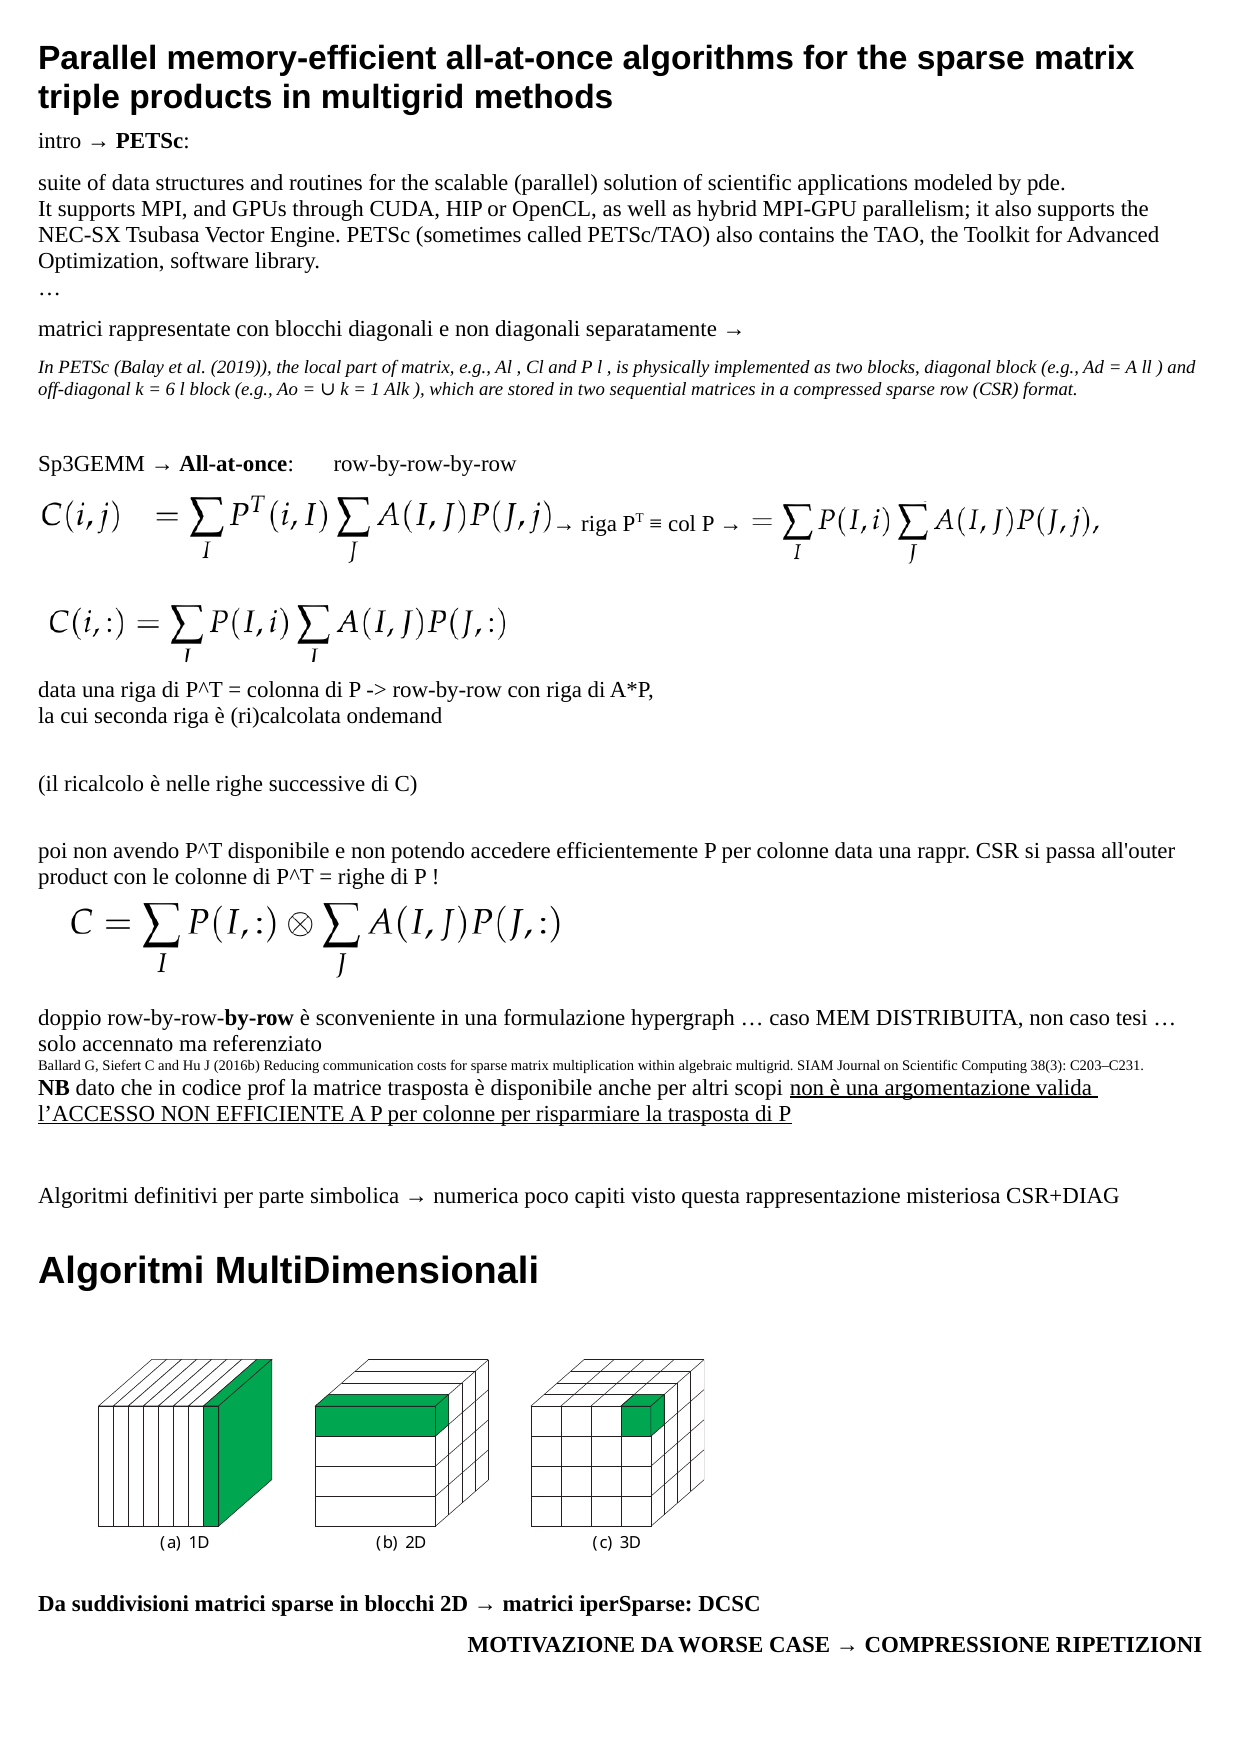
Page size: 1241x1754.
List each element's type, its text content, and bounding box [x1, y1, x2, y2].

text Da suddivisioni matrici sparse in blocchi 2D → matrici iperSparse: DCSC [38, 1590, 1202, 1616]
text It supports MPI, and GPUs through CUDA, HIP or OpenCL, as well as hybrid MPI-GPU parallelism; it also supports the NEC-SX Tsubasa Vector Engine. PETSc (sometimes called PETSc/TAO) also contains the TAO, the Toolkit for Advanced Optimization, software library. [38, 195, 1202, 274]
text data una riga di P^T = colonna di P -> row-by-row con riga di A*P, [38, 676, 1202, 702]
text suite of data structures and routines for the scalable (parallel) solution of scientific applications modeled by pde. [38, 168, 1202, 195]
text In PETSc (Balay et al. (2019)), the local part of matrix, e.g., Al , Cl and P l , is physically implemented as two blocks, diagonal block (e.g., Ad = A ll ) and off-diagonal k = 6 l block (e.g., Ao = ∪ k = 1 Alk ), which are stored in two sequential matrices in a compressed sparse row (CSR) format. [38, 356, 1202, 399]
text → riga PT ≡ col P → [38, 491, 1202, 569]
text Ballard G, Siefert C and Hu J (2016b) Reducing communication costs for sparse matrix multiplication within algebraic multigrid. SIAM Journal on Scientific Computing 38(3): C203–C231. [38, 1057, 1202, 1074]
text Sp3GEMM → All-at-once: row-by-row-by-row [38, 450, 1202, 476]
text poi non avendo P^T disponibile e non potendo accedere efficientemente P per colonne data una rappr. CSR si passa all'outer product con le colonne di P^T = righe di P ! [38, 837, 1202, 890]
text Algoritmi definitivi per parte simbolica → numerica poco capiti visto questa rappresentazione misteriosa CSR+DIAG [38, 1182, 1202, 1208]
picture [37, 490, 553, 566]
picture [747, 501, 1122, 569]
text NB dato che in codice prof la matrice trasposta è disponibile anche per altri scopi non è una argomentazione valida l’ACCESSO NON EFFICIENTE A P per colonne per risparmiare la trasposta di P [38, 1074, 1202, 1126]
text doppio row-by-row-by-row è sconveniente in una formulazione hypergraph … caso MEM DISTRIBUITA, non caso tesi … solo accennato ma referenziato [38, 1004, 1202, 1057]
text la cui seconda riga è (ri)calcolata ondemand [38, 702, 1202, 729]
text MOTIVAZIONE DA WORSE CASE → COMPRESSIONE RIPETIZIONI [38, 1631, 1202, 1657]
text (il ricalcolo è nelle righe successive di C) [38, 770, 1202, 796]
picture [37, 889, 563, 978]
text intro → PETSc: [38, 128, 1202, 154]
subtitle Parallel memory-efficient all-at-once algorithms for the sparse matrix triple products in multigrid methods [38, 38, 1202, 115]
text matrici rappresentate con blocchi diagonali e non diagonali separatamente → [38, 315, 1202, 341]
text … [38, 274, 1202, 300]
picture [37, 583, 508, 662]
subtitle Algoritmi MultiDimensionali [38, 1248, 1202, 1291]
